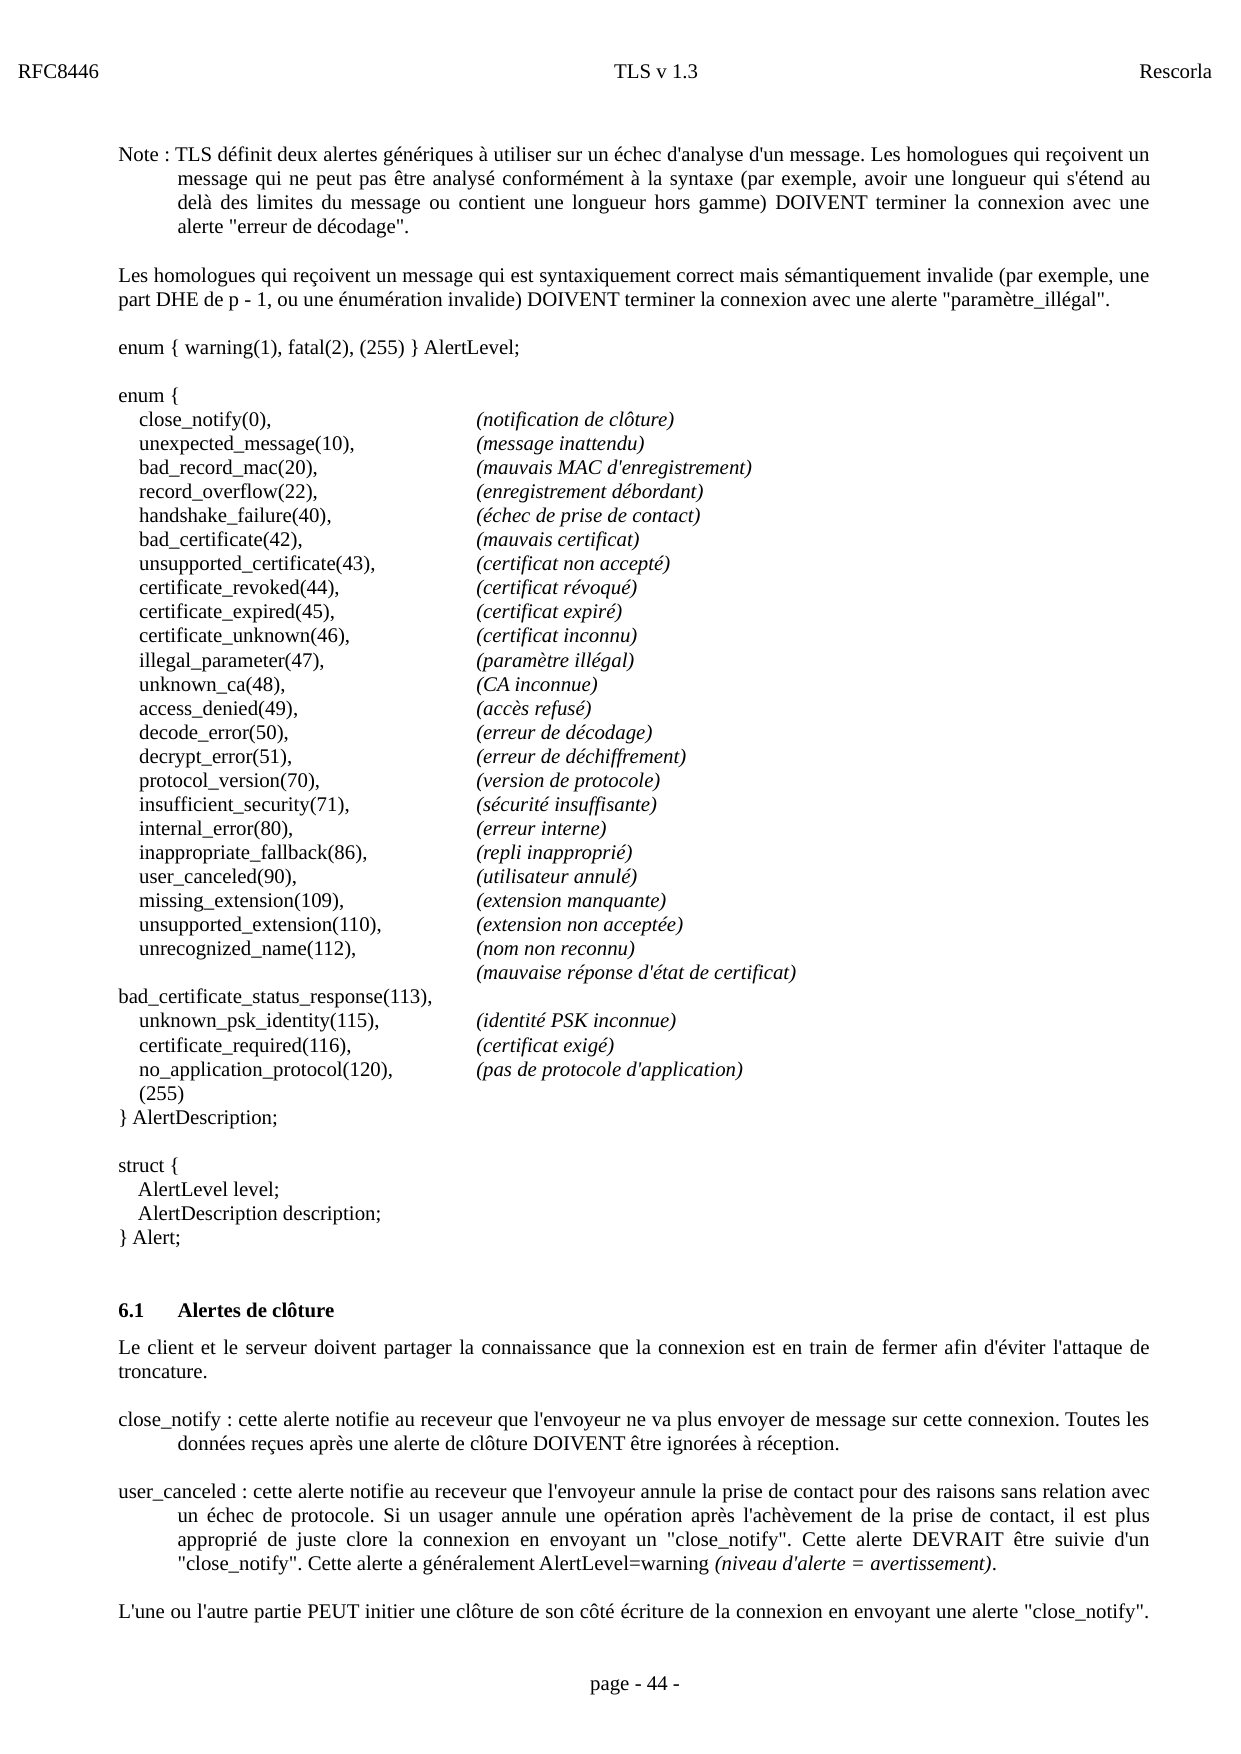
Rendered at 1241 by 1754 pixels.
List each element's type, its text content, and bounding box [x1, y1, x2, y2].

table_cell inappropriate_fallback(86), [107, 840, 465, 864]
table_cell user_canceled(90), [107, 864, 465, 888]
table_cell (certificat inconnu) [465, 624, 928, 647]
text } Alert; [118, 1225, 1152, 1249]
table_cell (échec de prise de contact) [465, 503, 928, 527]
table_header (notification de clôture) [465, 407, 928, 431]
table_cell (mauvaise réponse d'état de certificat) [465, 960, 928, 1008]
table_cell internal_error(80), [107, 816, 465, 840]
table_cell certificate_expired(45), [107, 599, 465, 623]
table_cell (paramètre illégal) [465, 648, 928, 672]
text Les homologues qui reçoivent un message qui est syntaxiquement correct mais sémantiquement invalide (par exemple, une part DHE de p - 1, ou une énumération invalide) DOIVENT terminer la connexion avec une alerte "paramètre_illégal". [118, 262, 1152, 311]
text close_notify : cette alerte notifie au receveur que l'envoyeur ne va plus envoyer de message sur cette connexion. Toutes les données reçues après une alerte de clôture DOIVENT être ignorées à réception. [118, 1407, 1152, 1455]
table_cell bad_certificate(42), [107, 527, 465, 551]
table_cell unknown_ca(48), [107, 672, 465, 696]
table_cell (identité PSK inconnue) [465, 1009, 928, 1032]
table_cell (CA inconnue) [465, 672, 928, 696]
table_cell (mauvais certificat) [465, 527, 928, 551]
text AlertDescription description; [118, 1201, 1152, 1225]
table_cell (erreur de décodage) [465, 720, 928, 744]
table_cell certificate_required(116), [107, 1033, 465, 1057]
text (255) [118, 1081, 1152, 1105]
table_cell bad_record_mac(20), [107, 455, 465, 479]
table_cell (sécurité insuffisante) [465, 792, 928, 816]
table_cell missing_extension(109), [107, 888, 465, 912]
table_header close_notify(0), [107, 407, 465, 431]
table_cell bad_certificate_status_response(113), [107, 960, 465, 1008]
table_cell handshake_failure(40), [107, 503, 465, 527]
text Note : TLS définit deux alertes génériques à utiliser sur un échec d'analyse d'un message. Les homologues qui reçoivent un message qui ne peut pas être analysé conformément à la syntaxe (par exemple, avoir une longueur qui s'étend au delà des limites du message ou contient une longueur hors gamme) DOIVENT terminer la connexion avec une alerte "erreur de décodage". [118, 142, 1152, 238]
table_cell (utilisateur annulé) [465, 864, 928, 888]
table_cell unsupported_extension(110), [107, 912, 465, 936]
table_cell (version de protocole) [465, 768, 928, 792]
table_cell unexpected_message(10), [107, 431, 465, 455]
table_cell decrypt_error(51), [107, 744, 465, 768]
table_cell unrecognized_name(112), [107, 936, 465, 960]
table_cell (erreur interne) [465, 816, 928, 840]
table_cell (certificat non accepté) [465, 551, 928, 575]
table_cell certificate_revoked(44), [107, 575, 465, 599]
table_cell (enregistrement débordant) [465, 479, 928, 503]
table_cell unknown_psk_identity(115), [107, 1009, 465, 1032]
table_cell (certificat exigé) [465, 1033, 928, 1057]
text Le client et le serveur doivent partager la connaissance que la connexion est en train de fermer afin d'éviter l'attaque de troncature. [118, 1335, 1152, 1383]
text } AlertDescription; [118, 1105, 1152, 1129]
table_cell (nom non reconnu) [465, 936, 928, 960]
text enum { warning(1), fatal(2), (255) } AlertLevel; [118, 335, 1152, 359]
text AlertLevel level; [118, 1177, 1152, 1201]
table_cell insufficient_security(71), [107, 792, 465, 816]
table_cell record_overflow(22), [107, 479, 465, 503]
table_cell (pas de protocole d'application) [465, 1057, 928, 1081]
table_cell access_denied(49), [107, 696, 465, 720]
table_cell (erreur de déchiffrement) [465, 744, 928, 768]
table_cell (message inattendu) [465, 431, 928, 455]
table_cell illegal_parameter(47), [107, 648, 465, 672]
text user_canceled : cette alerte notifie au receveur que l'envoyeur annule la prise de contact pour des raisons sans relation avec un échec de protocole. Si un usager annule une opération après l'achèvement de la prise de contact, il est plus approprié de juste clore la connexion en envoyant un "close_notify". Cette alerte DEVRAIT être suivie d'un "close_notify". Cette alerte a généralement AlertLevel=warning (niveau d'alerte = avertissement). [118, 1479, 1152, 1575]
table_cell unsupported_certificate(43), [107, 551, 465, 575]
table_cell (extension manquante) [465, 888, 928, 912]
table_cell (accès refusé) [465, 696, 928, 720]
table_cell protocol_version(70), [107, 768, 465, 792]
text struct { [118, 1153, 1152, 1177]
table_cell no_application_protocol(120), [107, 1057, 465, 1081]
text enum { [118, 383, 1152, 407]
table_cell certificate_unknown(46), [107, 624, 465, 647]
table_cell (certificat révoqué) [465, 575, 928, 599]
subtitle 6.1 Alertes de clôture [118, 1298, 1152, 1322]
table_cell (certificat expiré) [465, 599, 928, 623]
text L'une ou l'autre partie PEUT initier une clôture de son côté écriture de la connexion en envoyant une alerte "close_notify". [118, 1599, 1152, 1623]
table_cell decode_error(50), [107, 720, 465, 744]
table_cell (mauvais MAC d'enregistrement) [465, 455, 928, 479]
table_cell (extension non acceptée) [465, 912, 928, 936]
table_cell (repli inapproprié) [465, 840, 928, 864]
